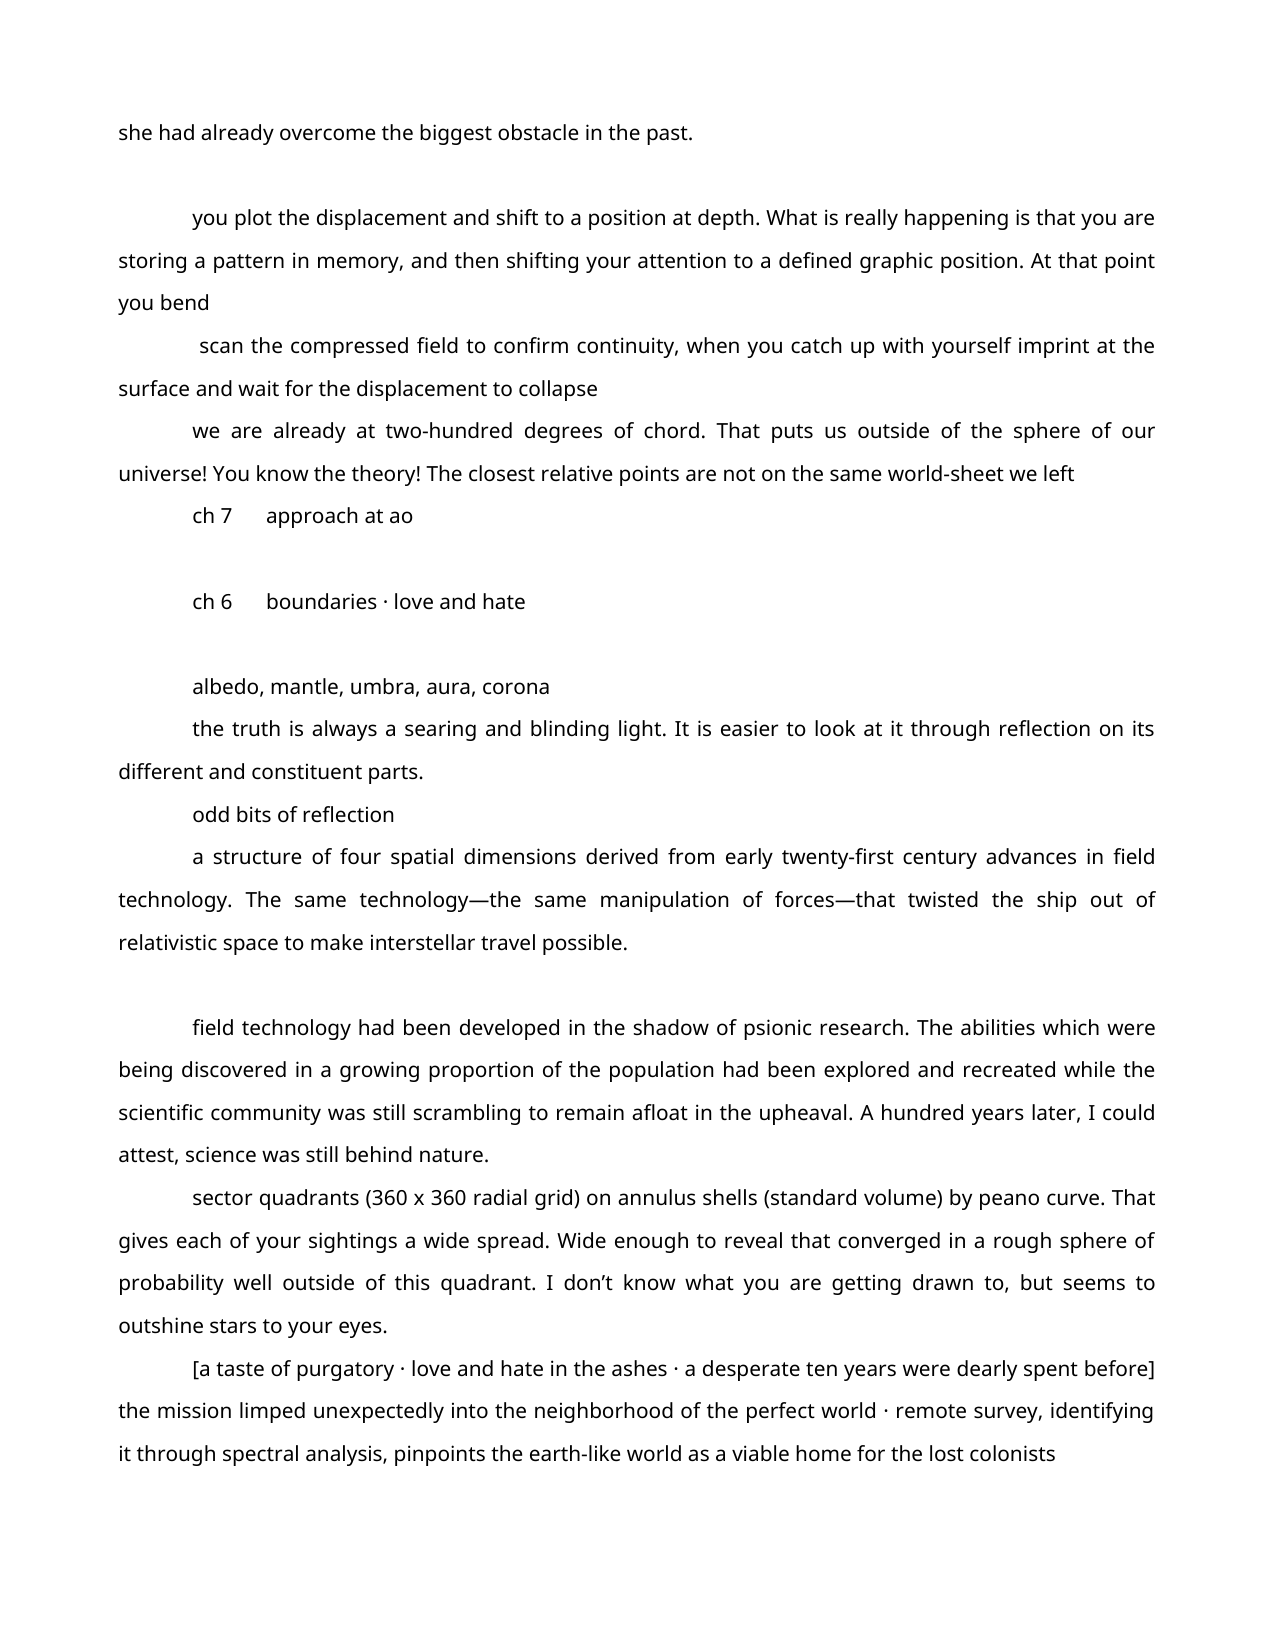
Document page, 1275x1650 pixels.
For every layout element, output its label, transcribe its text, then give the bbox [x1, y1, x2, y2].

text scan the compressed field to confirm continuity, when you catch up with yourself imprint at the surface and wait for the displacement to collapse [118, 331, 1157, 402]
text she had already overcome the biggest obstacle in the past. [118, 118, 1157, 147]
text albedo, mantle, umbra, aura, corona [118, 672, 1157, 700]
text we are already at two-hundred degrees of chord. That puts us outside of the sphere of our universe! You know the theory! The closest relative points are not on the same world-sheet we left [118, 416, 1157, 487]
text the truth is always a searing and blinding light. It is easier to look at it through reflection on its different and constituent parts. [118, 714, 1157, 786]
text sector quadrants (360 x 360 radial grid) on annulus shells (standard volume) by peano curve. That gives each of your sightings a wide spread. Wide enough to reveal that converged in a rough sphere of probability well outside of this quadrant. I don’t know what you are getting drawn to, but seems to outshine stars to your eyes. [118, 1183, 1157, 1339]
text ch 7 approach at ao [118, 502, 1157, 530]
text field technology had been developed in the shadow of psionic research. The abilities which were being discovered in a growing proportion of the population had been explored and recreated while the scientific community was still scrambling to remain afloat in the upheaval. A hundred years later, I could attest, science was still behind nature. [118, 1013, 1157, 1169]
text [a taste of purgatory · love and hate in the ashes · a desperate ten years were dearly spent before] the mission limped unexpectedly into the neighborhood of the perfect world · remote survey, identifying it through spectral analysis, pinpoints the earth-like world as a viable home for the lost colonists [118, 1354, 1157, 1467]
text a structure of four spatial dimensions derived from early twenty-first century advances in field technology. The same technology—the same manipulation of forces—that twisted the ship out of relativistic space to make interstellar travel possible. [118, 842, 1157, 956]
text odd bits of reflection [118, 800, 1157, 828]
text ch 6 boundaries · love and hate [118, 587, 1157, 615]
text you plot the displacement and shift to a position at depth. What is really happening is that you are storing a pattern in memory, and then shifting your attention to a defined graphic position. At that point you bend [118, 203, 1157, 317]
